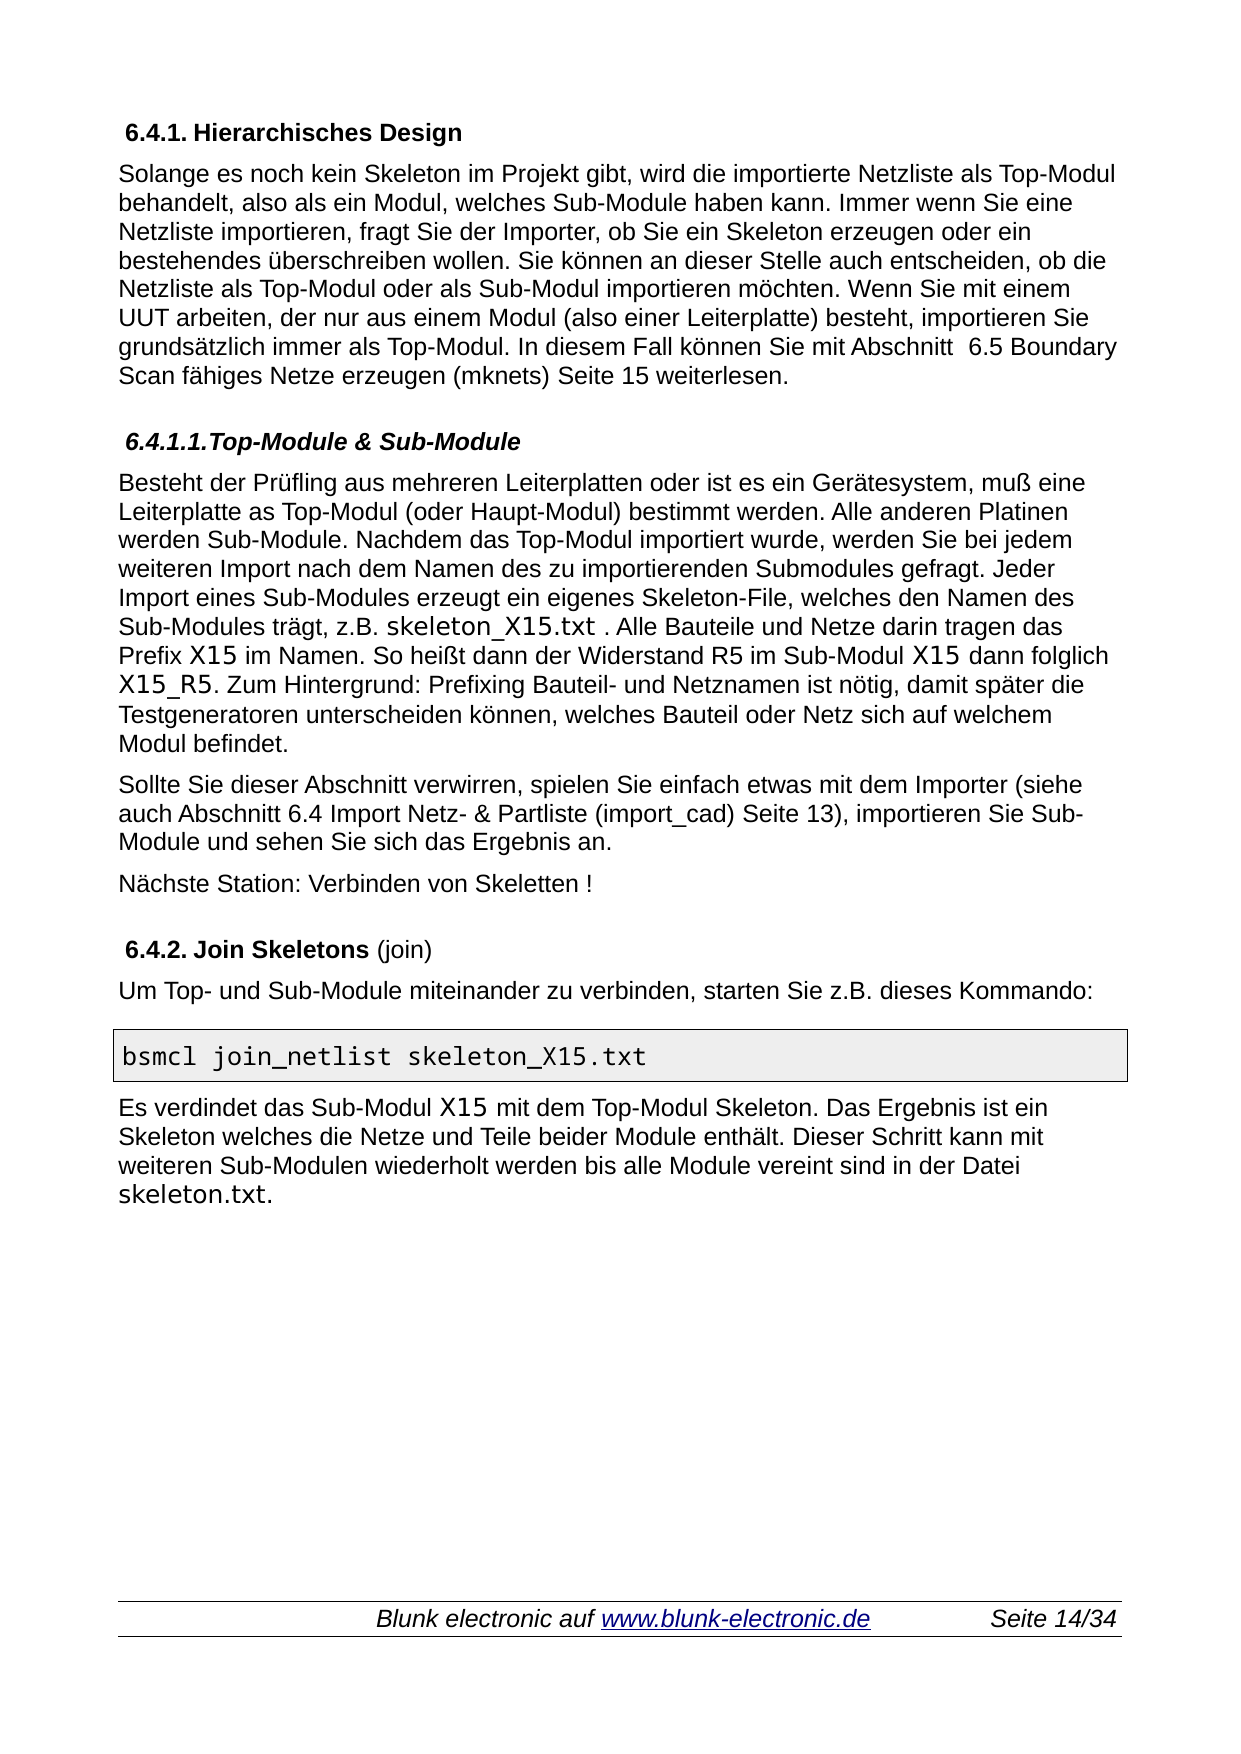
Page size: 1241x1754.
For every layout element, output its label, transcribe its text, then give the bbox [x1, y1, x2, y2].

text Um Top- und Sub-Module miteinander zu verbinden, starten Sie z.B. dieses Kommando: [118, 976, 1122, 1005]
text [118, 1017, 1122, 1029]
subtitle Join Skeletons (join) [118, 935, 1122, 963]
text Sollte Sie dieser Abschnitt verwirren, spielen Sie einfach etwas mit dem Importer (siehe auch Abschnitt 6.4 Import Netz- & Partliste (import_cad) Seite 13), importieren Sie Sub-Module und sehen Sie sich das Ergebnis an. [118, 770, 1122, 856]
text Besteht der Prüfling aus mehreren Leiterplatten oder ist es ein Gerätesystem, muß eine Leiterplatte as Top-Modul (oder Haupt-Modul) bestimmt werden. Alle anderen Platinen werden Sub-Module. Nachdem das Top-Modul importiert wurde, werden Sie bei jedem weiteren Import nach dem Namen des zu importierenden Submodules gefragt. Jeder Import eines Sub-Modules erzeugt ein eigenes Skeleton-File, welches den Namen des Sub-Modules trägt, z.B. skeleton_X15.txt . Alle Bauteile und Netze darin tragen das Prefix X15 im Namen. So heißt dann der Widerstand R5 im Sub-Modul X15 dann folglich X15_R5. Zum Hintergrund: Prefixing Bauteil- und Netznamen ist nötig, damit später die Testgeneratoren unterscheiden können, welches Bauteil oder Netz sich auf welchem Modul befindet. [118, 468, 1122, 757]
subtitle Top-Module & Sub-Module [118, 427, 1122, 455]
text Solange es noch kein Skeleton im Projekt gibt, wird die importierte Netzliste als Top-Modul behandelt, also als ein Modul, welches Sub-Module haben kann. Immer wenn Sie eine Netzliste importieren, fragt Sie der Importer, ob Sie ein Skeleton erzeugen oder ein bestehendes überschreiben wollen. Sie können an dieser Stelle auch entscheiden, ob die Netzliste als Top-Modul oder als Sub-Modul importieren möchten. Wenn Sie mit einem UUT arbeiten, der nur aus einem Modul (also einer Leiterplatte) besteht, importieren Sie grundsätzlich immer als Top-Modul. In diesem Fall können Sie mit Abschnitt 6.5 Boundary Scan fähiges Netze erzeugen (mknets) Seite 15 weiterlesen. [118, 159, 1122, 389]
text bsmcl join_netlist skeleton_X15.txt [122, 1038, 1118, 1072]
subtitle Hierarchisches Design [118, 118, 1122, 147]
text Es verdindet das Sub-Modul X15 mit dem Top-Modul Skeleton. Das Ergebnis ist ein Skeleton welches die Netze und Teile beider Module enthält. Dieser Schritt kann mit weiteren Sub-Modulen wiederholt werden bis alle Module vereint sind in der Datei skeleton.txt. [118, 1082, 1122, 1209]
text Nächste Station: Verbinden von Skeletten ! [118, 868, 1122, 897]
